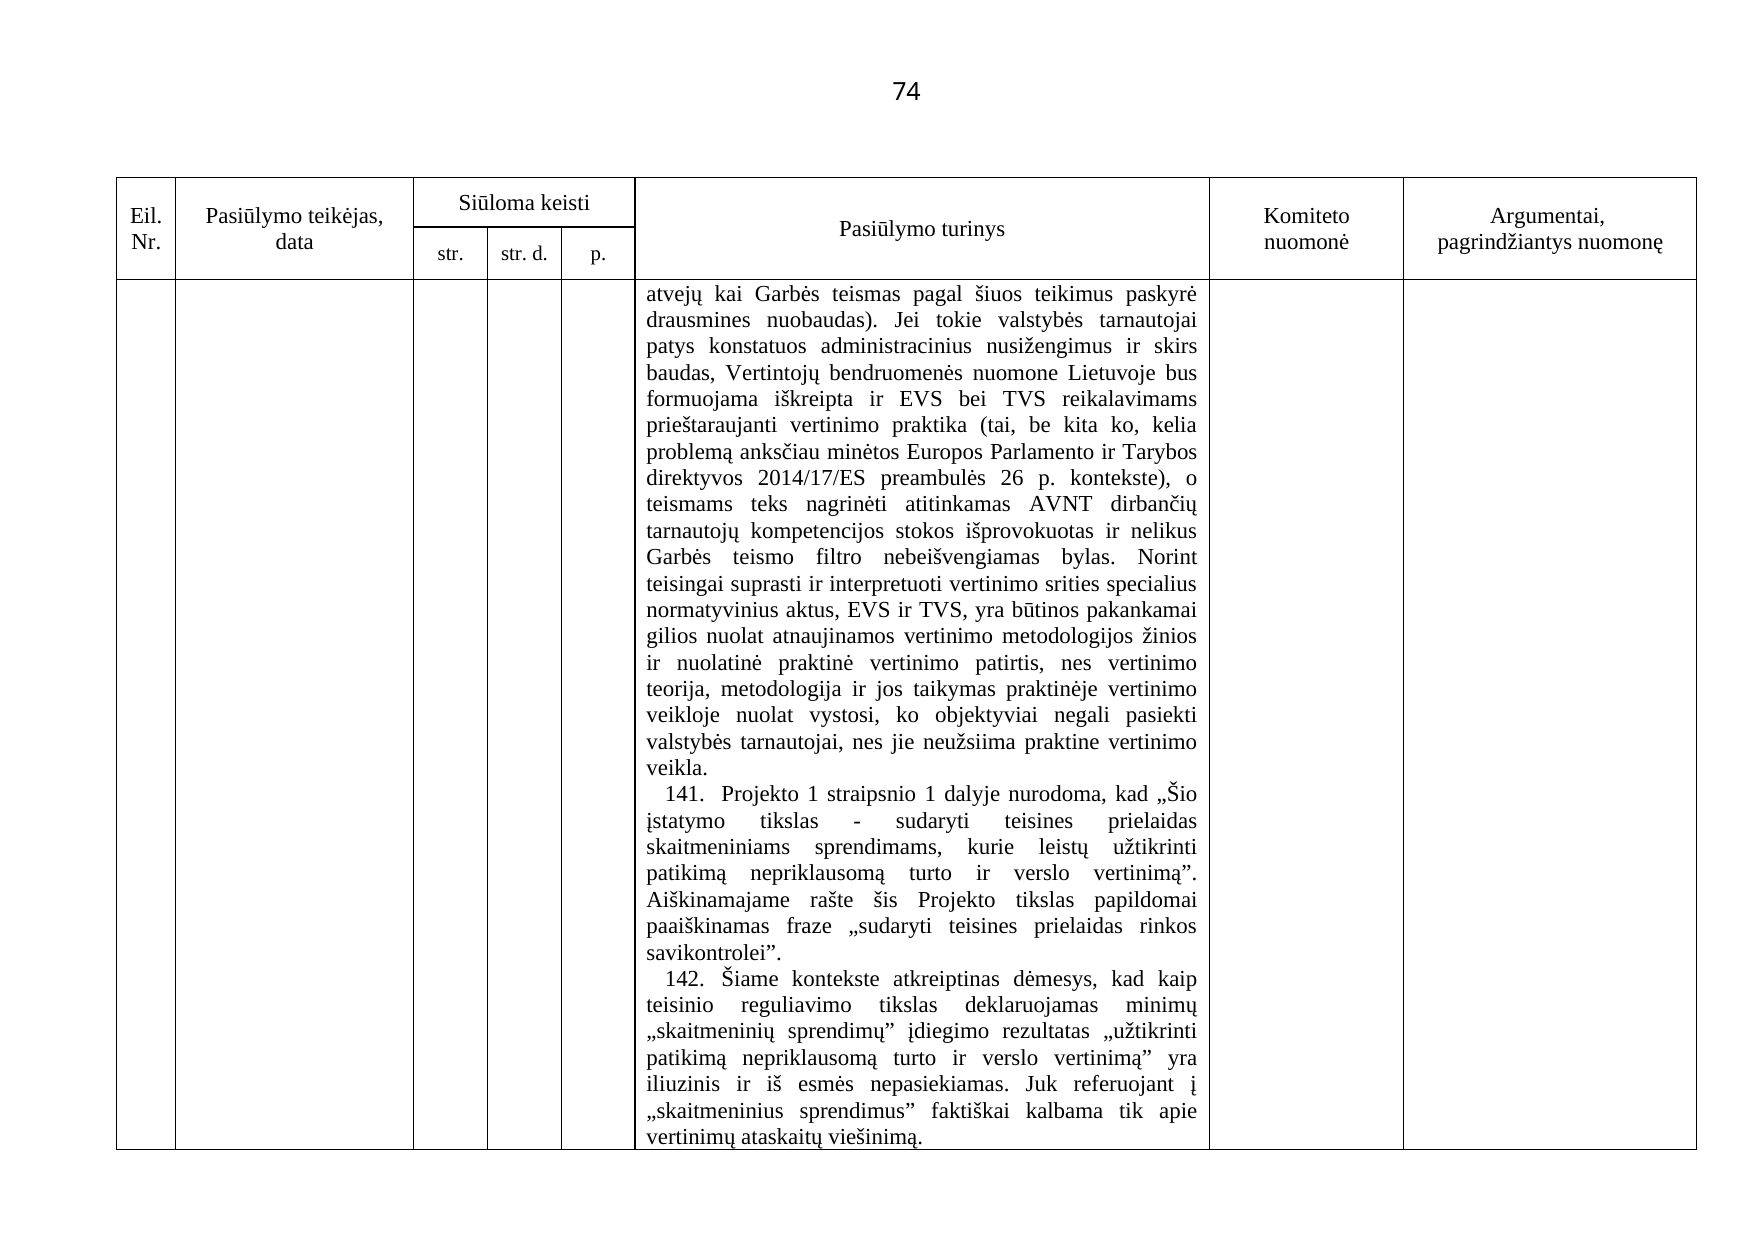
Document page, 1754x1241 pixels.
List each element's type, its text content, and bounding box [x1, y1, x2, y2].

table_cell [488, 280, 561, 1149]
table_header Siūloma keisti [414, 178, 634, 226]
table_header Pasiūlymo teikėjas, data [176, 178, 413, 279]
table_cell str. d. [488, 228, 561, 279]
table_cell [1404, 280, 1696, 1149]
table_header Argumentai, pagrindžiantys nuomonę [1404, 178, 1696, 279]
table_cell atvejų kai Garbės teismas pagal šiuos teikimus paskyrė drausmines nuobaudas). Jei tokie valstybės tarnautojai patys konstatuos administracinius nusižengimus ir skirs baudas, Vertintojų bendruomenės nuomone Lietuvoje bus formuojama iškreipta ir EVS bei TVS reikalavimams prieštaraujanti vertinimo praktika (tai, be kita ko, kelia problemą anksčiau minėtos Europos Parlamento ir Tarybos direktyvos 2014/17/ES preambulės 26 p. kontekste), o teismams teks nagrinėti atitinkamas AVNT dirbančių tarnautojų kompetencijos stokos išprovokuotas ir nelikus Garbės teismo filtro nebeišvengiamas bylas. Norint teisingai suprasti ir interpretuoti vertinimo srities specialius normatyvinius aktus, EVS ir TVS, yra būtinos pakankamai gilios nuolat atnaujinamos vertinimo metodologijos žinios ir nuolatinė praktinė vertinimo patirtis, nes vertinimo teorija, metodologija ir jos taikymas praktinėje vertinimo veikloje nuolat vystosi, ko objektyviai negali pasiekti valstybės tarnautojai, nes jie neužsiima praktine vertinimo veikla. 141. Projekto 1 straipsnio 1 dalyje nurodoma, kad „Šio įstatymo tikslas - sudaryti teisines prielaidas skaitmeniniams sprendimams, kurie leistų užtikrinti patikimą nepriklausomą turto ir verslo vertinimą”. Aiškinamajame rašte šis Projekto tikslas papildomai paaiškinamas fraze „sudaryti teisines prielaidas rinkos savikontrolei”. 142. Šiame kontekste atkreiptinas dėmesys, kad kaip teisinio reguliavimo tikslas deklaruojamas minimų „skaitmeninių sprendimų” įdiegimo rezultatas „užtikrinti patikimą nepriklausomą turto ir verslo vertinimą” yra iliuzinis ir iš esmės nepasiekiamas. Juk referuojant į „skaitmeninius sprendimus” faktiškai kalbama tik apie vertinimų ataskaitų viešinimą. [636, 280, 1209, 1149]
table_cell [176, 280, 413, 1149]
table_cell [562, 280, 634, 1149]
table_header Komiteto nuomonė [1210, 178, 1403, 279]
table_cell str. [414, 228, 487, 279]
table_header Eil. Nr. [117, 178, 175, 279]
table_cell [1210, 280, 1403, 1149]
table_cell [117, 280, 175, 1149]
table_cell p. [562, 228, 634, 279]
table_cell [414, 280, 487, 1149]
table_header Pasiūlymo turinys [636, 178, 1209, 279]
